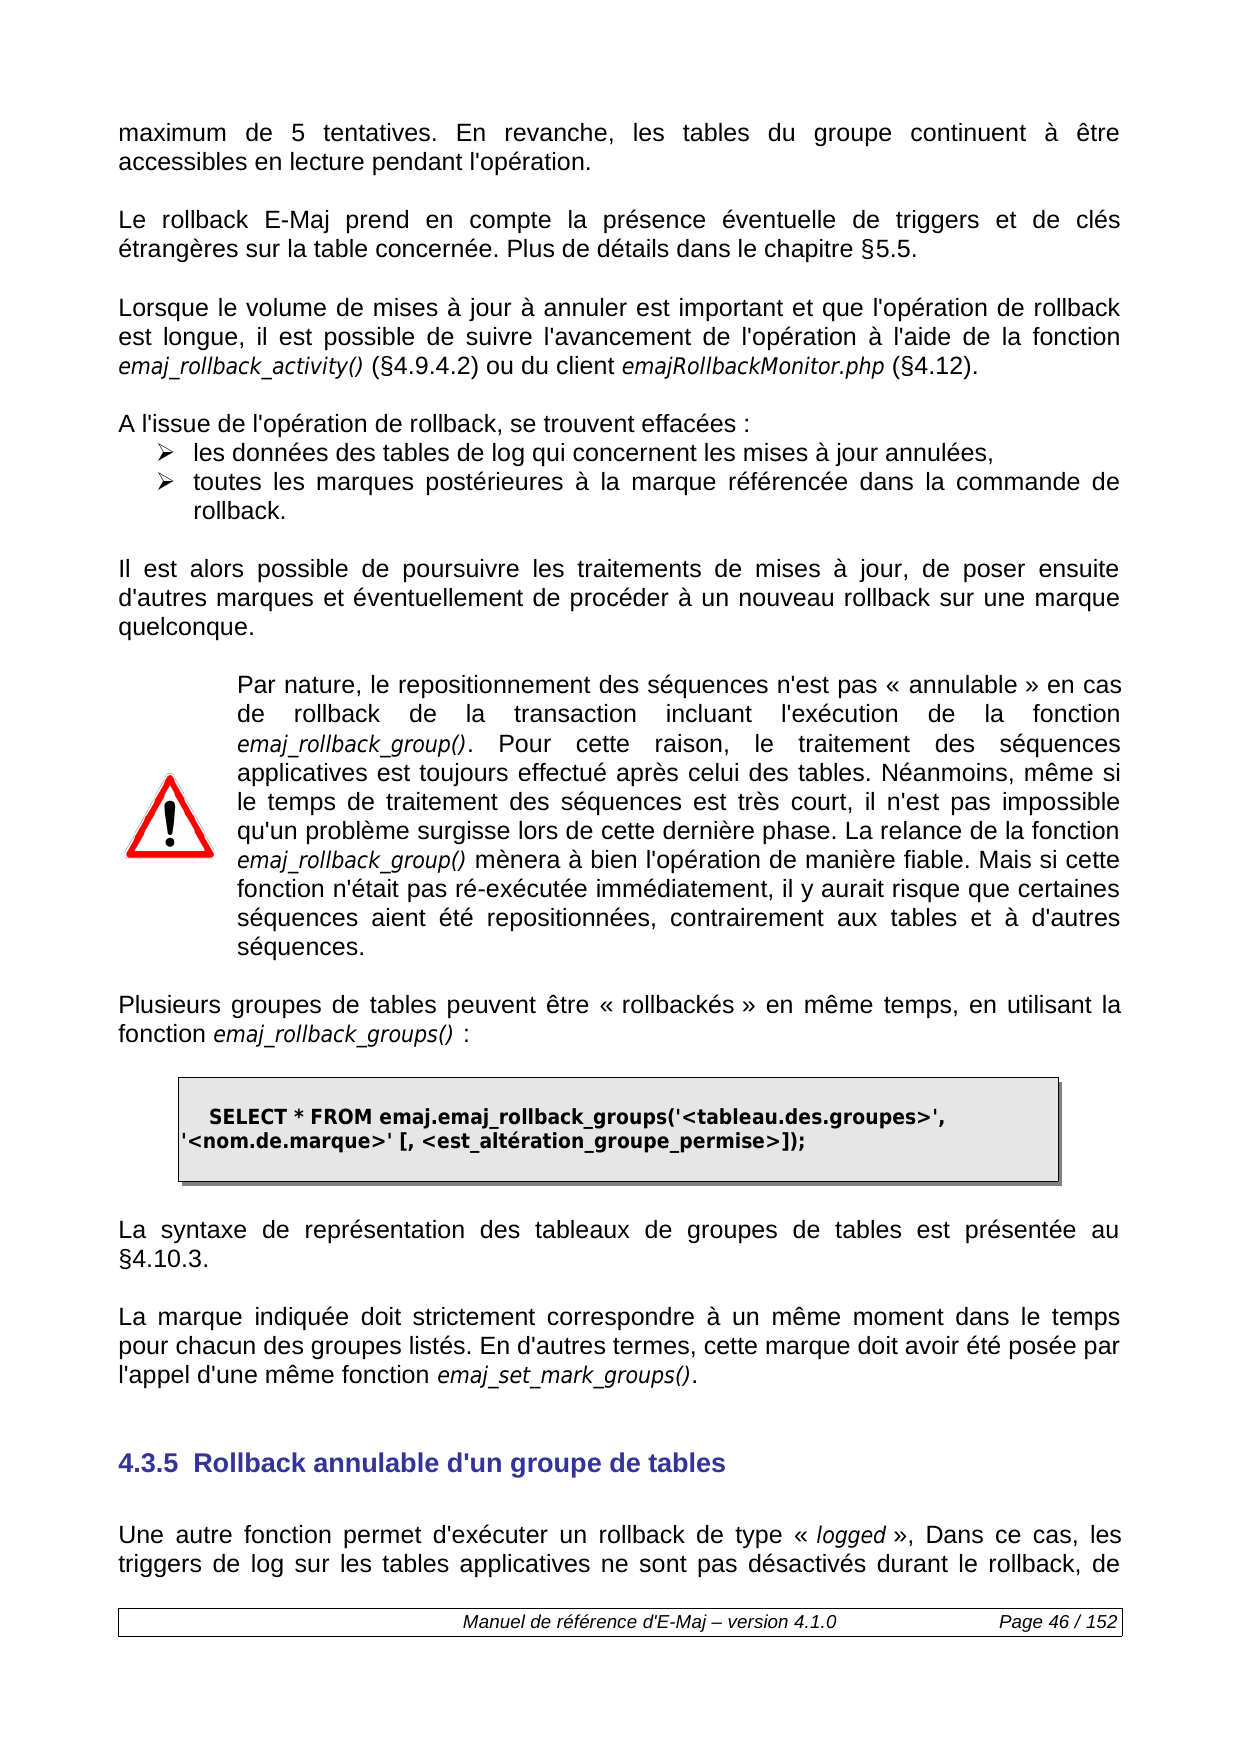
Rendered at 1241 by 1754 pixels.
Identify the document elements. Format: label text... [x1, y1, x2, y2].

text maximum de 5 tentatives. En revanche, les tables du groupe continuent à être accessibles en lecture pendant l'opération. [118, 118, 1122, 176]
subtitle Rollback annulable d'un groupe de tables [118, 1447, 1122, 1478]
list toutes les marques postérieures à la marque référencée dans la commande de rollback. [156, 467, 1122, 525]
picture [124, 773, 215, 859]
text Le rollback E-Maj prend en compte la présence éventuelle de triggers et de clés étrangères sur la table concernée. Plus de détails dans le chapitre §5.5. [118, 205, 1122, 263]
list les données des tables de log qui concernent les mises à jour annulées, [156, 438, 1122, 467]
text La marque indiquée doit strictement correspondre à un même moment dans le temps pour chacun des groupes listés. En d'autres termes, cette marque doit avoir été posée par l'appel d'une même fonction emaj_set_mark_groups(). [118, 1302, 1122, 1389]
text La syntaxe de représentation des tableaux de groupes de tables est présentée au §4.10.3. [118, 1215, 1122, 1273]
text SELECT * FROM emaj.emaj_rollback_groups('<tableau.des.groupes>', '<nom.de.marque>' [, <est_altération_groupe_permise>]); [179, 1102, 1058, 1151]
text Une autre fonction permet d'exécuter un rollback de type « logged », Dans ce cas, les triggers de log sur les tables applicatives ne sont pas désactivés durant le rollback, de [118, 1520, 1122, 1578]
text Il est alors possible de poursuivre les traitements de mises à jour, de poser ensuite d'autres marques et éventuellement de procéder à un nouveau rollback sur une marque quelconque. [118, 554, 1122, 641]
text Plusieurs groupes de tables peuvent être « rollbackés » en même temps, en utilisant la fonction emaj_rollback_groups() : [118, 990, 1122, 1048]
text A l'issue de l'opération de rollback, se trouvent effacées : [118, 409, 1122, 438]
text Par nature, le repositionnement des séquences n'est pas « annulable » en cas de rollback de la transaction incluant l'exécution de la fonction emaj_rollback_group(). Pour cette raison, le traitement des séquences applicatives est toujours effectué après celui des tables. Néanmoins, même si le temps de traitement des séquences est très court, il n'est pas impossible qu'un problème surgisse lors de cette dernière phase. La relance de la fonction emaj_rollback_group() mènera à bien l'opération de manière fiable. Mais si cette fonction n'était pas ré-exécutée immédiatement, il y aurait risque que certaines séquences aient été repositionnées, contrairement aux tables et à d'autres séquences. [237, 670, 1122, 961]
text Lorsque le volume de mises à jour à annuler est important et que l'opération de rollback est longue, il est possible de suivre l'avancement de l'opération à l'aide de la fonction emaj_rollback_activity() (§4.9.4.2) ou du client emajRollbackMonitor.php (§4.12). [118, 292, 1122, 380]
